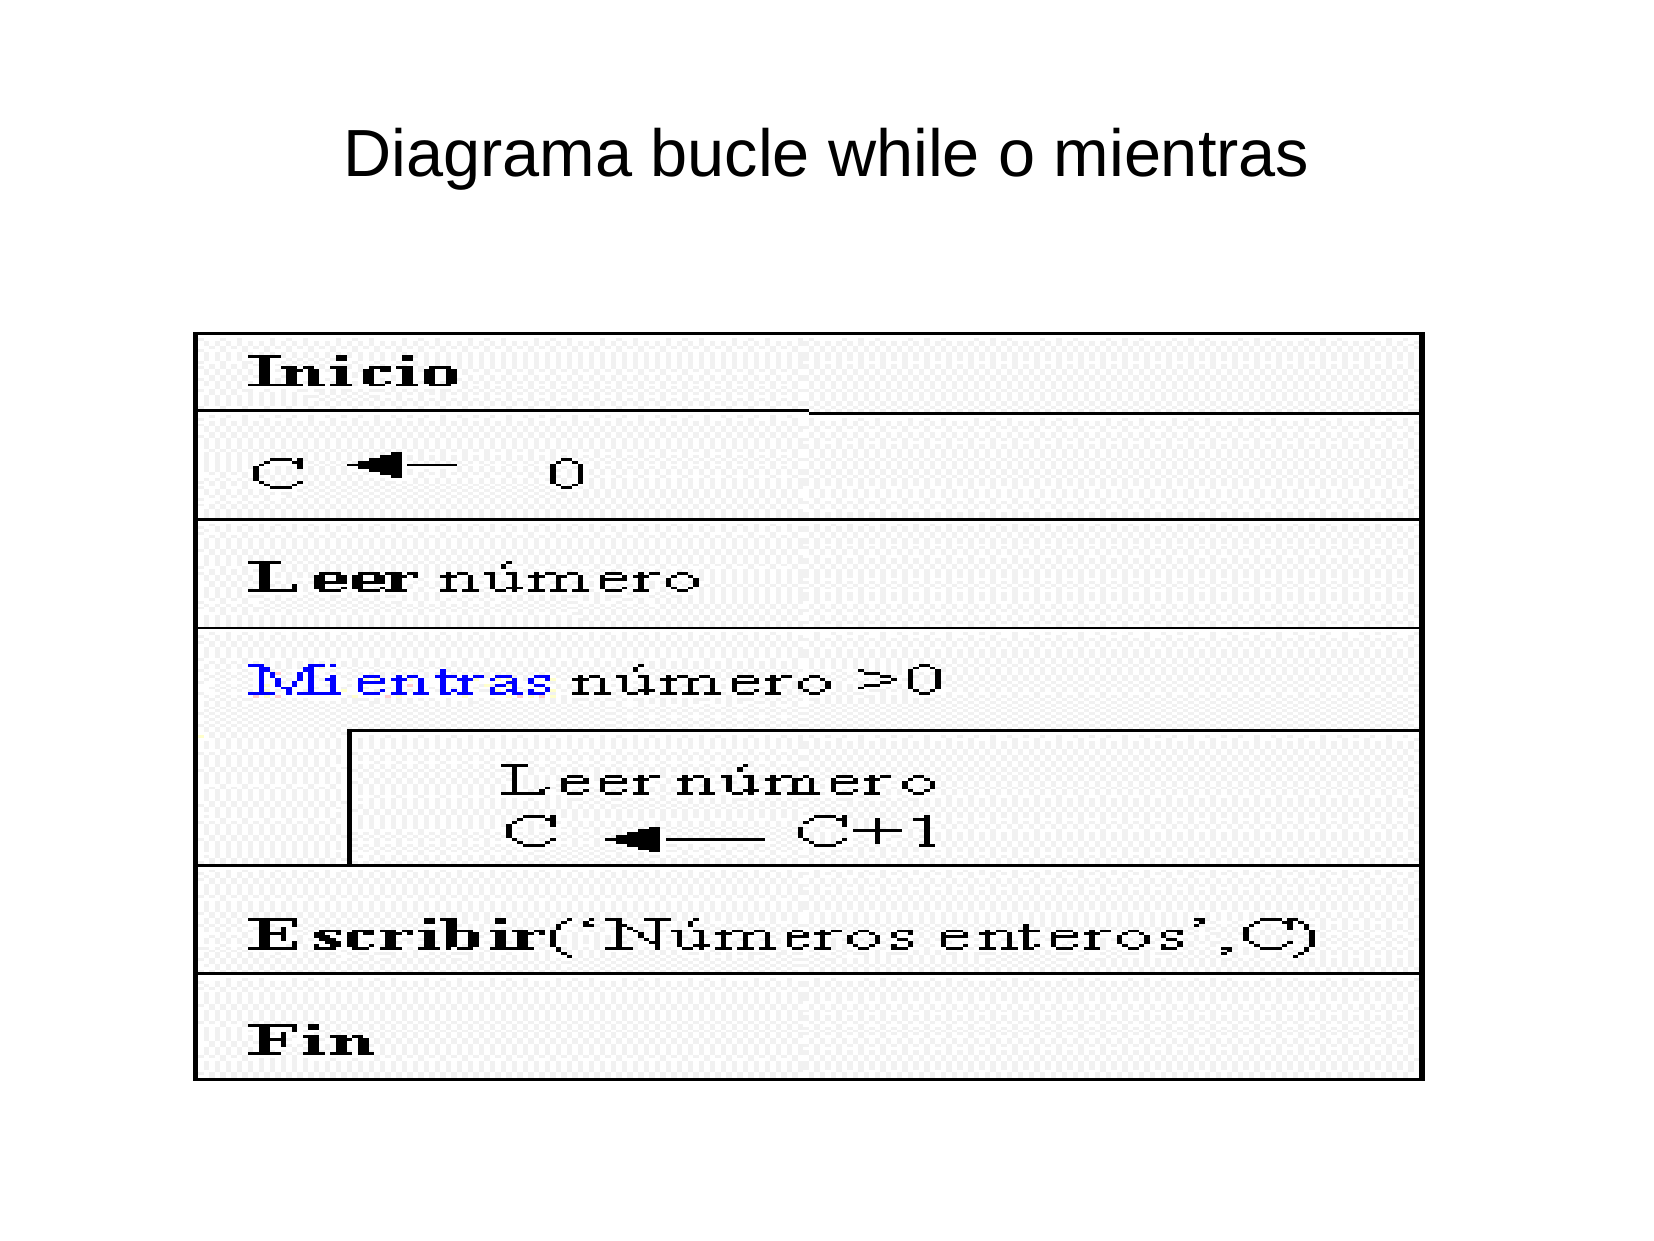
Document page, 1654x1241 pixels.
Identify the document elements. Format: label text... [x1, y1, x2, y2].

title Diagrama bucle while o mientras [82, 49, 1571, 257]
picture [177, 324, 1447, 1093]
